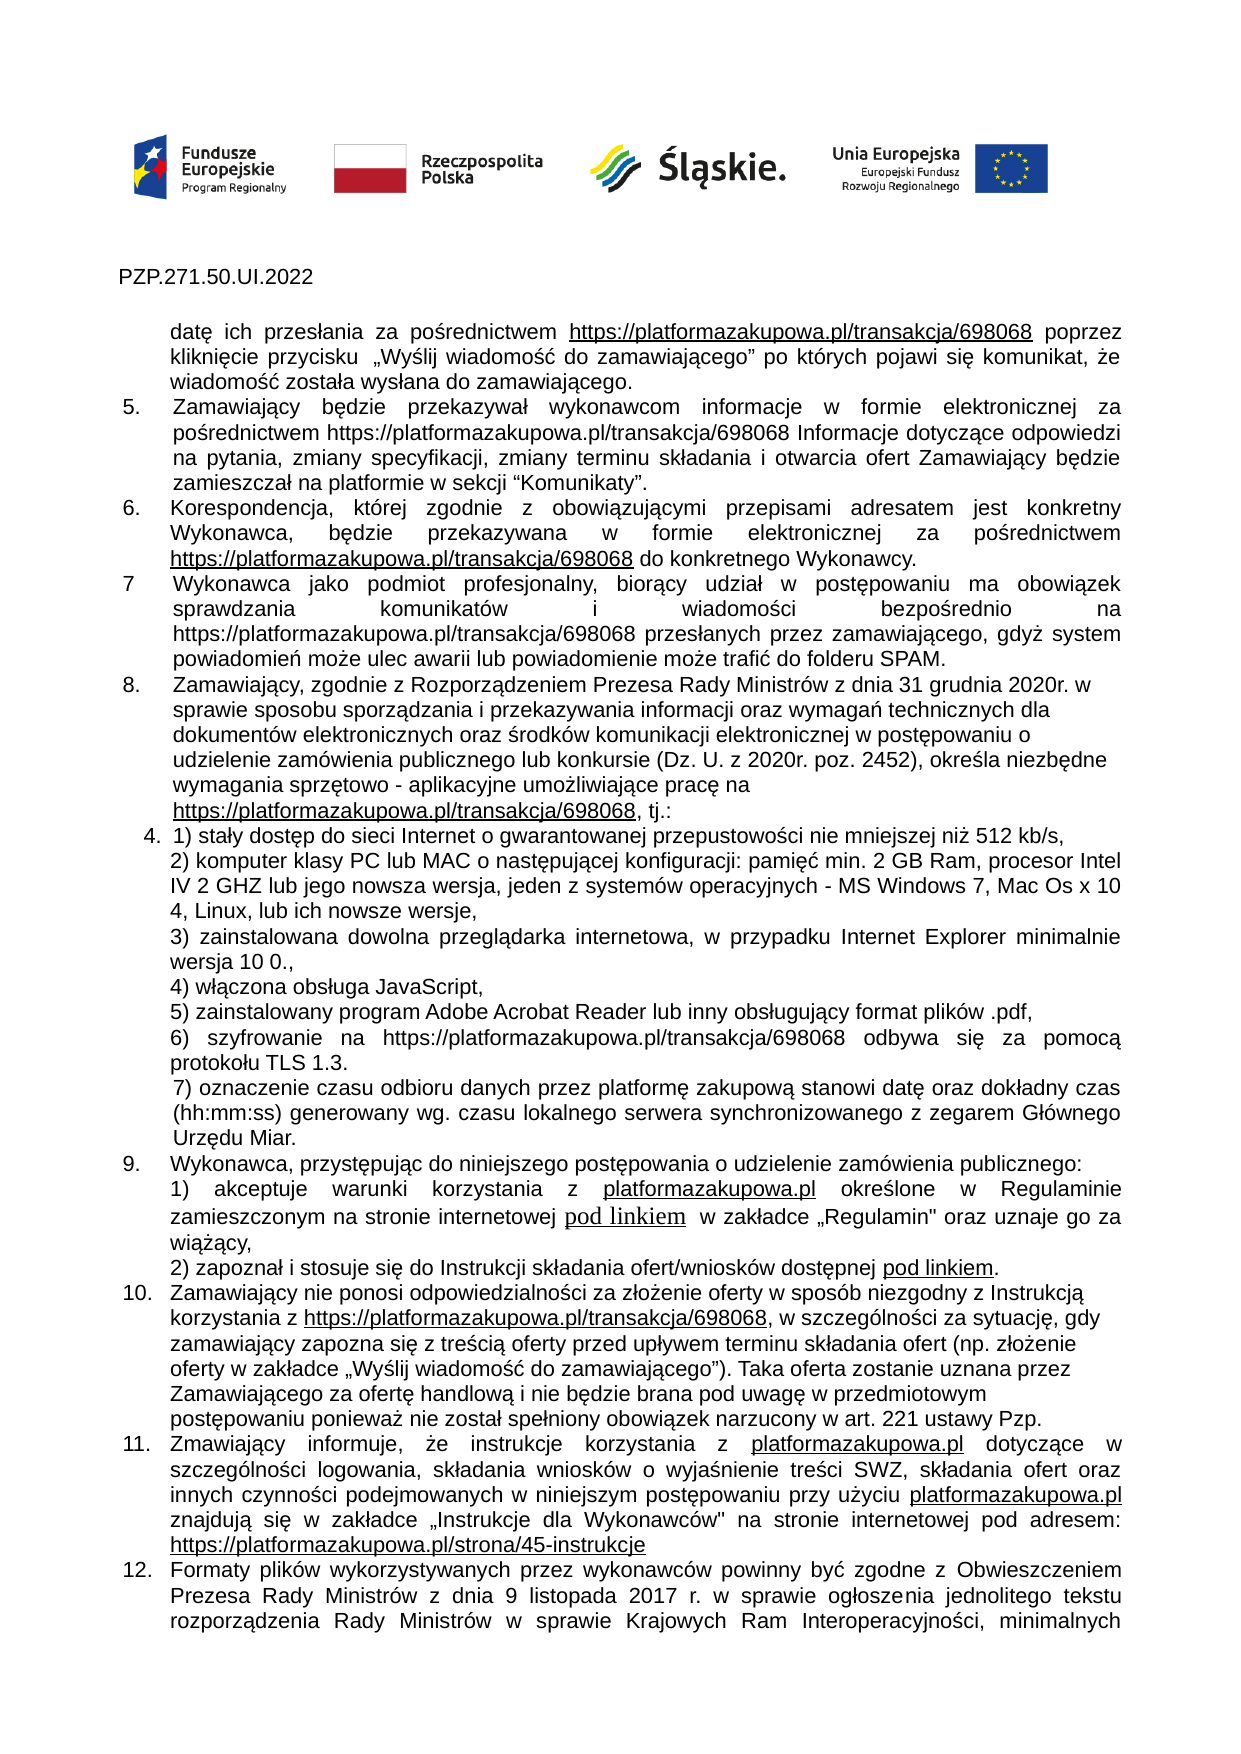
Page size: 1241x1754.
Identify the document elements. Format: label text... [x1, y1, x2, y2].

table_cell 1) akceptuje warunki korzystania z platformazakupowa.pl określone w Regulaminie zamieszczonym na stronie internetowej pod linkiem w zakładce „Regulamin" oraz uznaje go za wiążący, 2) zapoznał i stosuje się do Instrukcji składania ofert/wniosków dostępnej pod linkiem. [170, 1176, 1122, 1280]
table_cell 9. [122, 1150, 170, 1176]
table_cell 5. [122, 394, 170, 495]
table_cell Zamawiający będzie przekazywał wykonawcom informacje w formie elektronicznej za pośrednictwem https://platformazakupowa.pl/transakcja/698068 Informacje dotyczące odpowiedzi na pytania, zmiany specyfikacji, zmiany terminu składania i otwarcia ofert Zamawiający będzie zamieszczał na platformie w sekcji “Komunikaty”. [170, 394, 1122, 495]
table_cell 6. [122, 495, 170, 571]
table_cell 11. [122, 1431, 170, 1557]
table_cell Wykonawca, przystępując do niniejszego postępowania o udzielenie zamówienia publicznego: [170, 1150, 1122, 1176]
table_cell 7 [122, 571, 170, 671]
table_cell Wykonawca jako podmiot profesjonalny, biorący udział w postępowaniu ma obowiązek sprawdzania komunikatów i wiadomości bezpośrednio na https://platformazakupowa.pl/transakcja/698068 przesłanych przez zamawiającego, gdyż system powiadomień może ulec awarii lub powiadomienie może trafić do folderu SPAM. [170, 571, 1122, 671]
table_cell Zmawiający informuje, że instrukcje korzystania z platformazakupowa.pl dotyczące w szczególności logowania, składania wniosków o wyjaśnienie treści SWZ, składania ofert oraz innych czynności podejmowanych w niniejszym postępowaniu przy użyciu platformazakupowa.pl znajdują się w zakładce „Instrukcje dla Wykonawców" na stronie internetowej pod adresem: https://platformazakupowa.pl/strona/45-instrukcje [170, 1431, 1122, 1557]
table_cell Korespondencja, której zgodnie z obowiązującymi przepisami adresatem jest konkretny Wykonawca, będzie przekazywana w formie elektronicznej za pośrednictwem https://platformazakupowa.pl/transakcja/698068 do konkretnego Wykonawcy. [170, 495, 1122, 571]
table_cell 10. [122, 1280, 170, 1431]
table_cell Zamawiający, zgodnie z Rozporządzeniem Prezesa Rady Ministrów z dnia 31 grudnia 2020r. w sprawie sposobu sporządzania i przekazywania informacji oraz wymagań technicznych dla dokumentów elektronicznych oraz środków komunikacji elektronicznej w postępowaniu o udzielenie zamówienia publicznego lub konkursie (Dz. U. z 2020r. poz. 2452), określa niezbędne wymagania sprzętowo - aplikacyjne umożliwiające pracę na https://platformazakupowa.pl/transakcja/698068, tj.: 1) stały dostęp do sieci Internet o gwarantowanej przepustowości nie mniejszej niż 512 kb/s, 2) komputer klasy PC lub MAC o następującej konfiguracji: pamięć min. 2 GB Ram, procesor Intel IV 2 GHZ lub jego nowsza wersja, jeden z systemów operacyjnych - MS Windows 7, Mac Os x 10 4, Linux, lub ich nowsze wersje, 3) zainstalowana dowolna przeglądarka internetowa, w przypadku Internet Explorer minimalnie wersja 10 0., 4) włączona obsługa JavaScript, 5) zainstalowany program Adobe Acrobat Reader lub inny obsługujący format plików .pdf, 6) szyfrowanie na https://platformazakupowa.pl/transakcja/698068 odbywa się za pomocą protokołu TLS 1.3. 7) oznaczenie czasu odbioru danych przez platformę zakupową stanowi datę oraz dokładny czas (hh:mm:ss) generowany wg. czasu lokalnego serwera synchronizowanego z zegarem Głównego Urzędu Miar. [170, 671, 1122, 1150]
picture [118, 118, 1063, 214]
table_cell datę ich przesłania za pośrednictwem https://platformazakupowa.pl/transakcja/698068 poprzez kliknięcie przycisku „Wyślij wiadomość do zamawiającego” po których pojawi się komunikat, że wiadomość została wysłana do zamawiającego. [170, 319, 1122, 394]
table_cell [122, 1176, 170, 1280]
table_cell 12. [122, 1557, 170, 1633]
table_cell Formaty plików wykorzystywanych przez wykonawców powinny być zgodne z Obwieszczeniem Prezesa Rady Ministrów z dnia 9 listopada 2017 r. w sprawie ogłoszenia jednolitego tekstu rozporządzenia Rady Ministrów w sprawie Krajowych Ram Interoperacyjności, minimalnych [170, 1557, 1122, 1633]
table_cell [122, 319, 170, 394]
table_cell 8. [122, 671, 170, 1150]
table_cell Zamawiający nie ponosi odpowiedzialności za złożenie oferty w sposób niezgodny z Instrukcją korzystania z https://platformazakupowa.pl/transakcja/698068, w szczególności za sytuację, gdy zamawiający zapozna się z treścią oferty przed upływem terminu składania ofert (np. złożenie oferty w zakładce „Wyślij wiadomość do zamawiającego”). Taka oferta zostanie uznana przez Zamawiającego za ofertę handlową i nie będzie brana pod uwagę w przedmiotowym postępowaniu ponieważ nie został spełniony obowiązek narzucony w art. 221 ustawy Pzp. [170, 1280, 1122, 1431]
